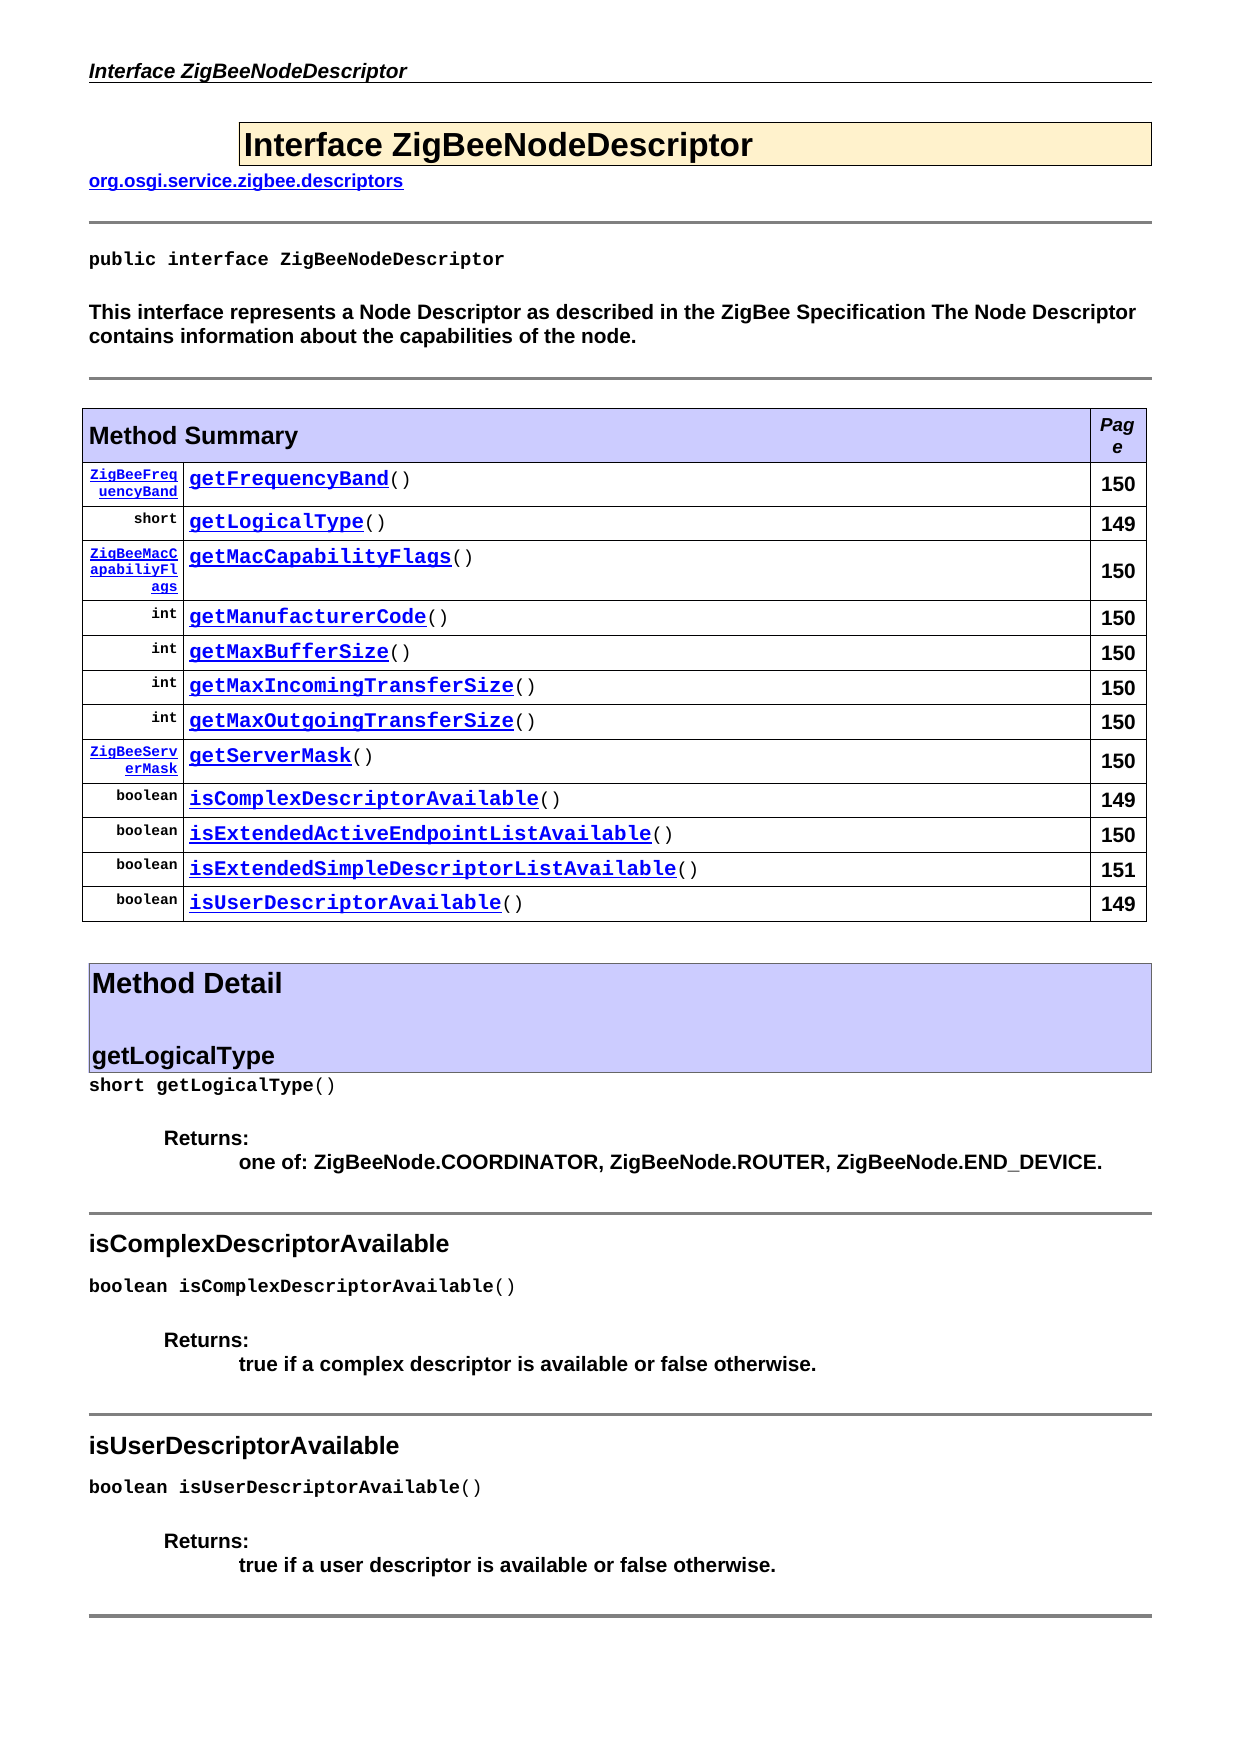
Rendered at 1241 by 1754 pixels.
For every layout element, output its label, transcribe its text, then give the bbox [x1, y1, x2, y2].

table_cell ZigBeeMacCapabiliyFlags [83, 541, 183, 600]
table_cell boolean [83, 887, 183, 921]
table_cell 149 [1091, 784, 1146, 817]
table_cell isComplexDescriptorAvailable() [184, 784, 1090, 817]
text boolean isComplexDescriptorAvailable() [88, 1277, 1152, 1298]
table_cell getMaxIncomingTransferSize() [184, 671, 1090, 704]
table_cell isExtendedActiveEndpointListAvailable() [184, 818, 1090, 852]
table_cell 151 [1091, 853, 1146, 886]
table_header Page [1091, 409, 1146, 462]
text Returns: [163, 1529, 1152, 1553]
table_cell boolean [83, 784, 183, 817]
table_cell 149 [1091, 887, 1146, 921]
text true if a user descriptor is available or false otherwise. [238, 1553, 1152, 1577]
table_cell int [83, 671, 183, 704]
table_cell 150 [1091, 740, 1146, 782]
table_cell getLogicalType() [184, 507, 1090, 540]
table_cell getMaxOutgoingTransferSize() [184, 705, 1090, 739]
subtitle Method Detail [90, 964, 1151, 1000]
table_cell int [83, 636, 183, 669]
table_cell int [83, 601, 183, 635]
table_cell 150 [1091, 601, 1146, 635]
table_cell 150 [1091, 636, 1146, 669]
table_cell 150 [1091, 463, 1146, 506]
text public interface ZigBeeNodeDescriptor [88, 250, 1152, 271]
text boolean isUserDescriptorAvailable() [88, 1478, 1152, 1499]
table_cell getMaxBufferSize() [184, 636, 1090, 669]
text true if a complex descriptor is available or false otherwise. [238, 1351, 1152, 1375]
table_cell 150 [1091, 818, 1146, 852]
table_header Method Summary [83, 409, 1090, 462]
table_cell 150 [1091, 671, 1146, 704]
table_cell ZigBeeFrequencyBand [83, 463, 183, 506]
table_cell isUserDescriptorAvailable() [184, 887, 1090, 921]
table_cell isExtendedSimpleDescriptorListAvailable() [184, 853, 1090, 886]
text short getLogicalType() [88, 1076, 1152, 1097]
table_cell short [83, 507, 183, 540]
table_cell boolean [83, 853, 183, 886]
text one of: ZigBeeNode.COORDINATOR, ZigBeeNode.ROUTER, ZigBeeNode.END_DEVICE. [238, 1150, 1152, 1174]
table_cell ZigBeeServerMask [83, 740, 183, 782]
table_cell getFrequencyBand() [184, 463, 1090, 506]
subtitle getLogicalType [90, 1038, 1151, 1072]
table_cell 150 [1091, 705, 1146, 739]
text org.osgi.service.zigbee.descriptors [88, 170, 1152, 191]
text Returns: [163, 1126, 1152, 1150]
table_cell getServerMask() [184, 740, 1090, 782]
table_cell 149 [1091, 507, 1146, 540]
table_cell int [83, 705, 183, 739]
table_cell getManufacturerCode() [184, 601, 1090, 635]
text Returns: [163, 1327, 1152, 1351]
subtitle Interface ZigBeeNodeDescriptor [240, 123, 1151, 165]
text This interface represents a Node Descriptor as described in the ZigBee Specification The Node Descriptor contains information about the capabilities of the node. [88, 300, 1152, 348]
table_cell boolean [83, 818, 183, 852]
table_cell 150 [1091, 541, 1146, 600]
table_cell getMacCapabilityFlags() [184, 541, 1090, 600]
